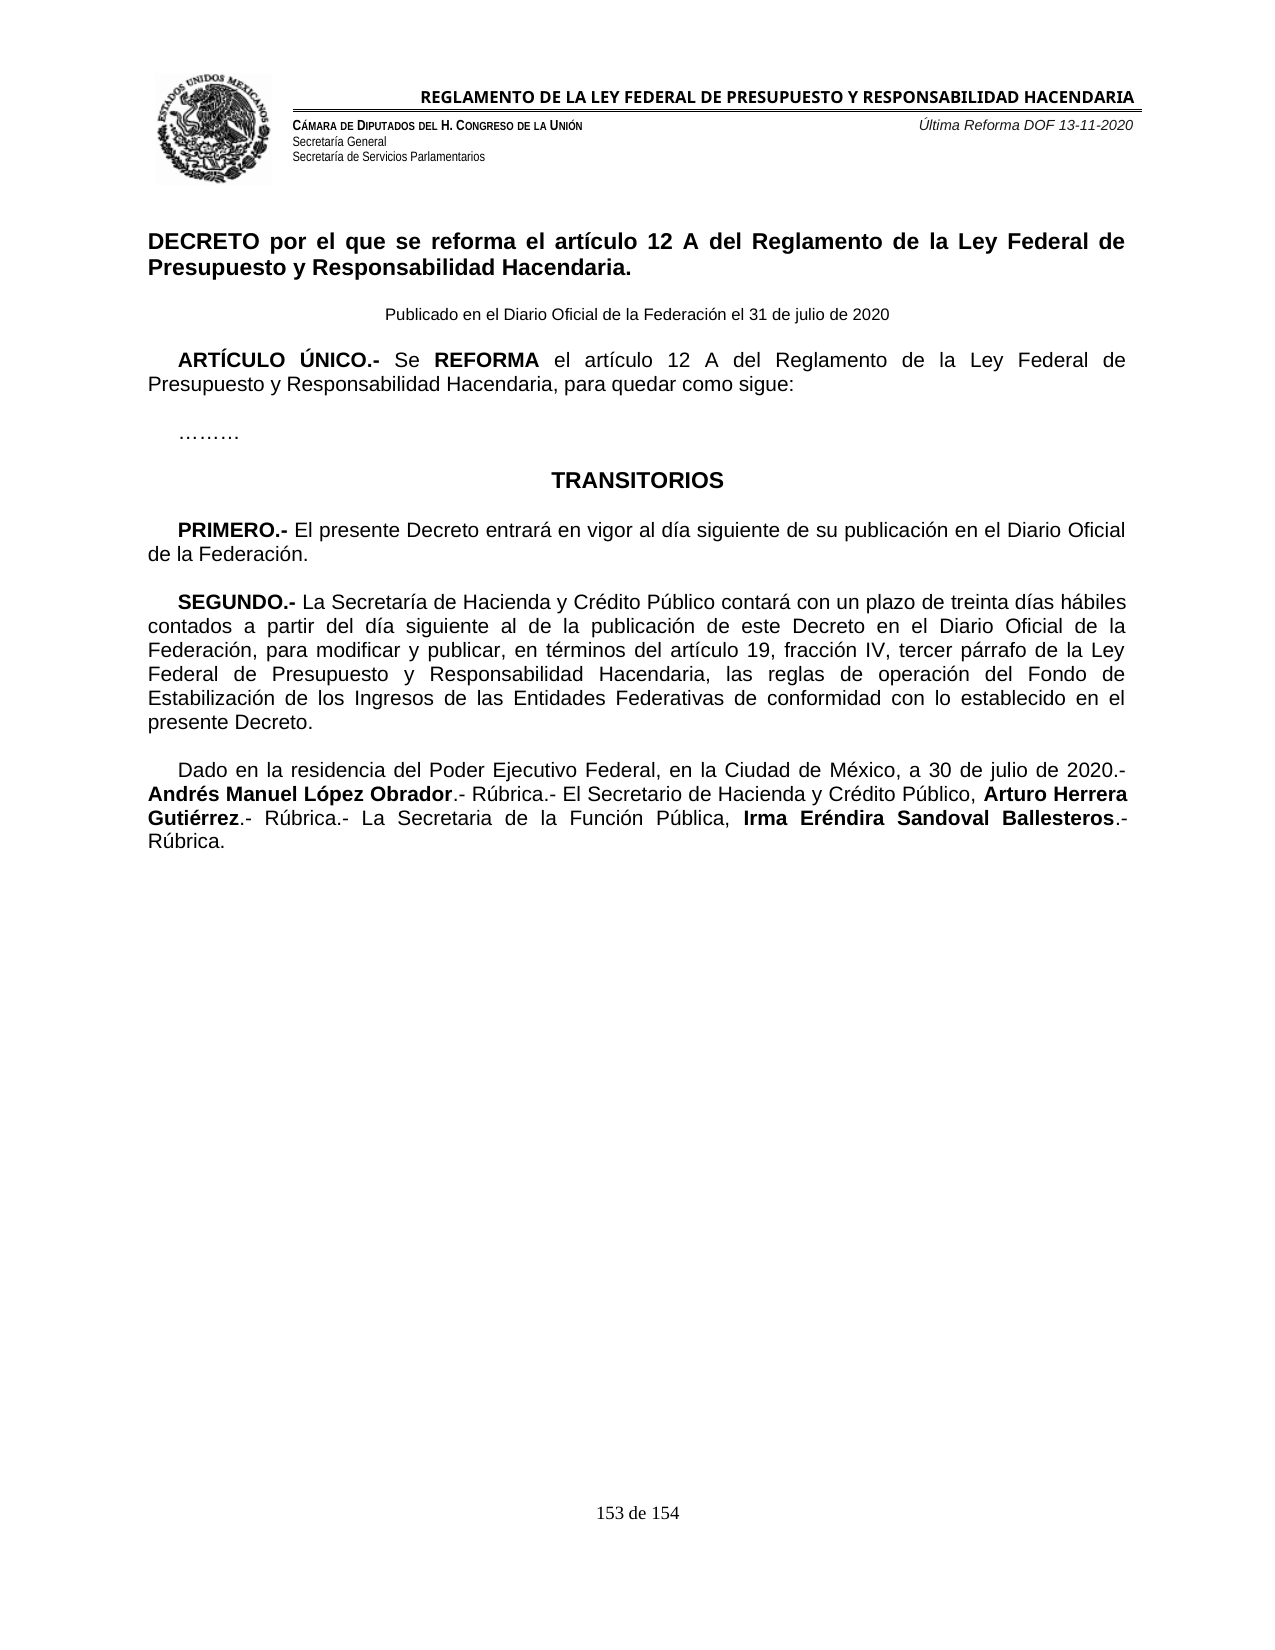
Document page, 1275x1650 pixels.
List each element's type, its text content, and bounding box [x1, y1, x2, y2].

text Publicado en el Diario Oficial de la Federación el 31 de julio de 2020 [148, 304, 1127, 324]
text PRIMERO.- El presente Decreto entrará en vigor al día siguiente de su publicación en el Diario Oficial de la Federación. [148, 518, 1127, 566]
text DECRETO por el que se reforma el artículo 12 A del Reglamento de la Ley Federal de Presupuesto y Responsabilidad Hacendaria. [148, 228, 1127, 281]
text SEGUNDO.- La Secretaría de Hacienda y Crédito Público contará con un plazo de treinta días hábiles contados a partir del día siguiente al de la publicación de este Decreto en el Diario Oficial de la Federación, para modificar y publicar, en términos del artículo 19, fracción IV, tercer párrafo de la Ley Federal de Presupuesto y Responsabilidad Hacendaria, las reglas de operación del Fondo de Estabilización de los Ingresos de las Entidades Federativas de conformidad con lo establecido en el presente Decreto. [148, 590, 1127, 733]
text ARTÍCULO ÚNICO.- Se REFORMA el artículo 12 A del Reglamento de la Ley Federal de Presupuesto y Responsabilidad Hacendaria, para quedar como sigue: [148, 348, 1127, 396]
text ……… [148, 419, 1127, 443]
text Dado en la residencia del Poder Ejecutivo Federal, en la Ciudad de México, a 30 de julio de 2020.- Andrés Manuel López Obrador.- Rúbrica.- El Secretario de Hacienda y Crédito Público, Arturo Herrera Gutiérrez.- Rúbrica.- La Secretaria de la Función Pública, Irma Eréndira Sandoval Ballesteros.- Rúbrica. [148, 757, 1127, 853]
text TRANSITORIOS [148, 467, 1127, 494]
